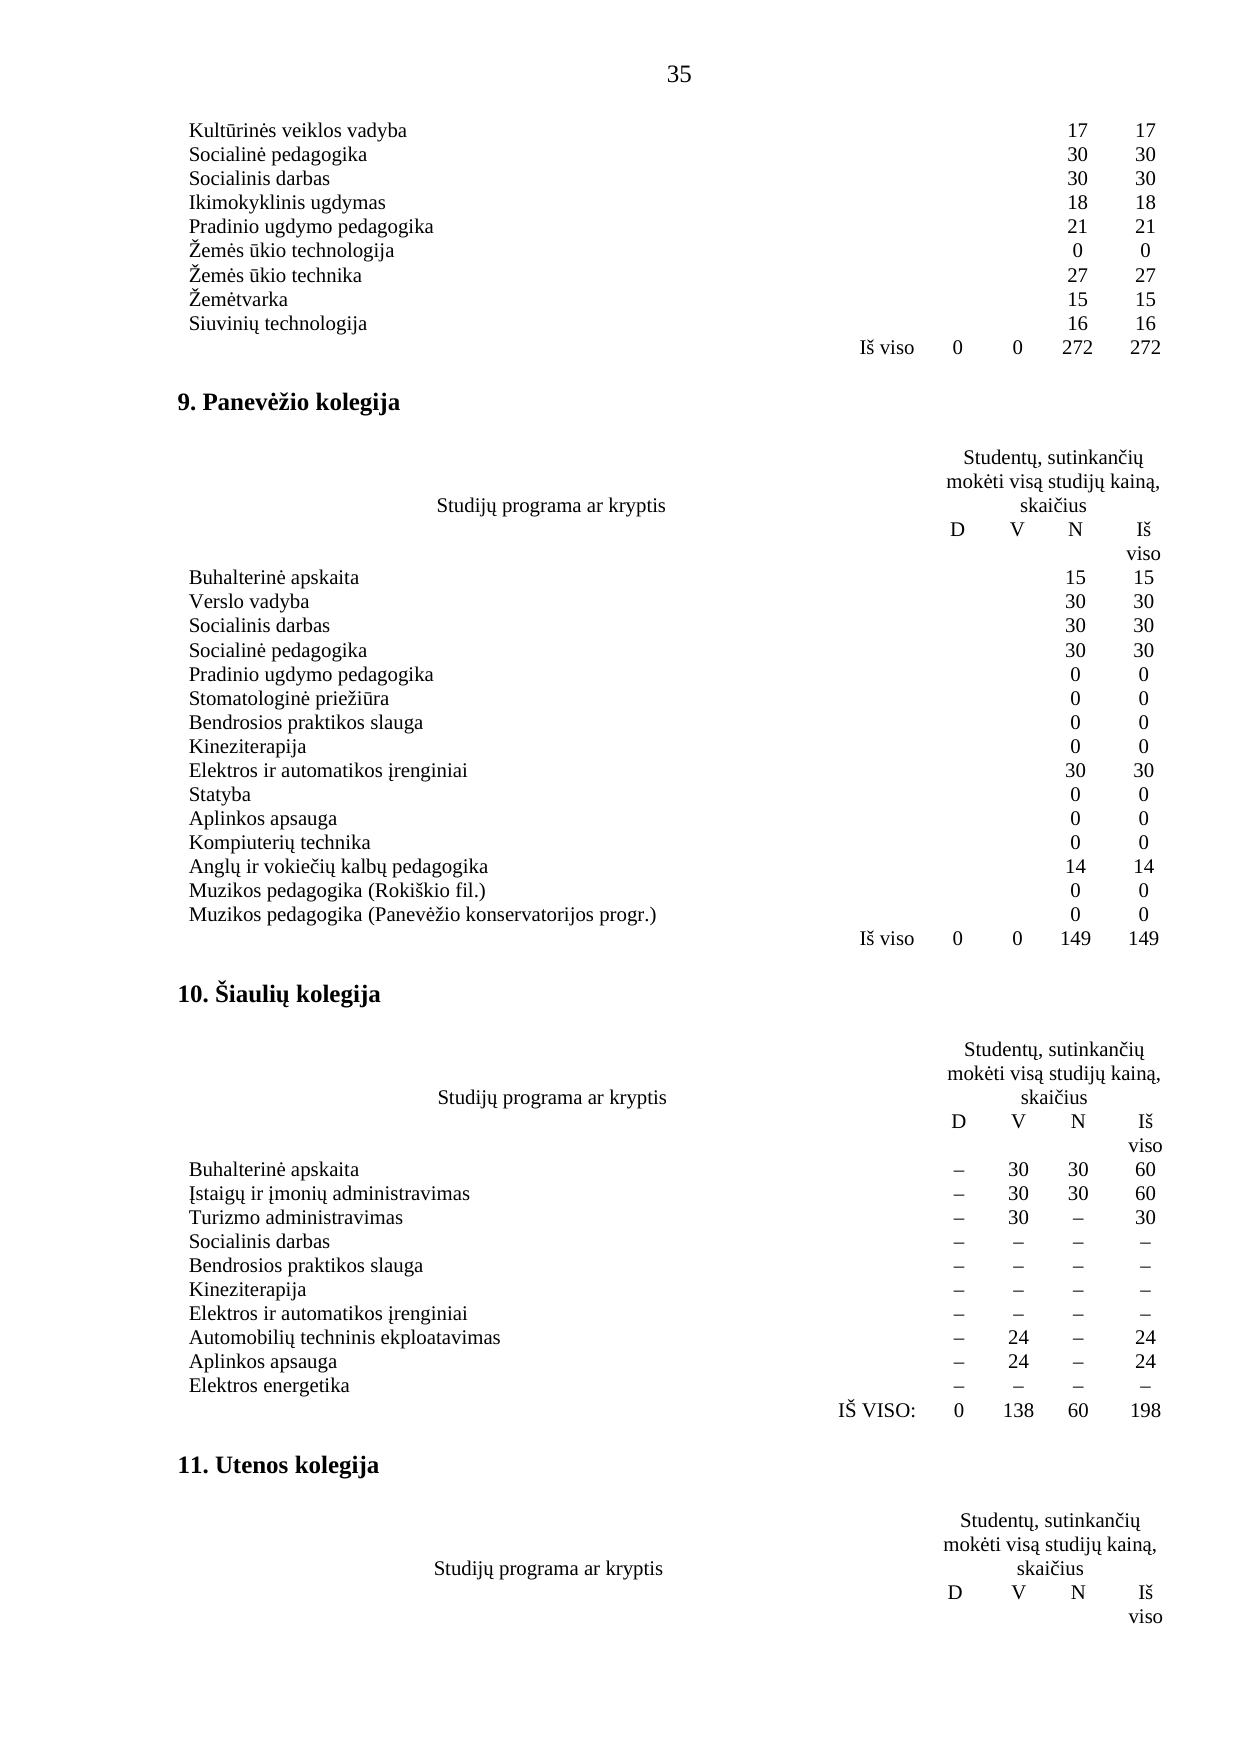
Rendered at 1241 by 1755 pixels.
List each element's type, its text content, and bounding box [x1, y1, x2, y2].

table_cell [925, 565, 989, 589]
table_cell 0 [1045, 686, 1106, 710]
table_cell [925, 806, 989, 830]
table_cell [925, 686, 989, 710]
table_header Studijų programa ar kryptis [177, 1037, 927, 1157]
table_cell [990, 190, 1046, 214]
table_cell – [990, 1229, 1046, 1253]
table_cell [926, 311, 989, 335]
table_cell – [927, 1253, 990, 1277]
table_cell [990, 239, 1046, 262]
table_cell 18 [1110, 190, 1181, 214]
table_cell Įstaigų ir įmonių administravimas [177, 1181, 927, 1205]
table_cell – [1110, 1277, 1181, 1301]
table_cell Socialinė pedagogika [177, 638, 925, 662]
table_cell [989, 806, 1045, 830]
table_cell [925, 589, 989, 613]
table_header Studentų, sutinkančių mokėti visą studijų kainą, skaičius [919, 1508, 1181, 1580]
table_cell – [927, 1277, 990, 1301]
table_cell V [990, 1109, 1046, 1157]
table_cell Iš viso [1110, 1580, 1181, 1628]
table_cell [990, 118, 1046, 142]
table_cell 0 [1045, 662, 1106, 686]
table_cell 27 [1110, 263, 1181, 287]
table_cell D [927, 1109, 990, 1157]
table_cell [925, 662, 989, 686]
table_cell [990, 311, 1046, 335]
table_cell 0 [1045, 734, 1106, 758]
table_cell 30 [1106, 758, 1181, 782]
table_cell 24 [990, 1349, 1046, 1373]
table_cell 0 [1045, 830, 1106, 854]
table_cell Iš viso [1106, 517, 1181, 565]
table_cell [926, 190, 989, 214]
table_cell 0 [989, 926, 1045, 950]
table_cell 15 [1106, 565, 1181, 589]
table_cell Socialinis darbas [177, 166, 926, 190]
table_cell 21 [1110, 214, 1181, 238]
table_cell 30 [1045, 589, 1106, 613]
table_cell [925, 758, 989, 782]
table_cell [925, 638, 989, 662]
table_cell 30 [1106, 638, 1181, 662]
table_cell Muzikos pedagogika (Panevėžio konservatorijos progr.) [177, 902, 925, 926]
table_cell 16 [1046, 311, 1109, 335]
table_cell Buhalterinė apskaita [177, 1157, 927, 1181]
table_cell 30 [990, 1181, 1046, 1205]
table_cell 0 [1106, 734, 1181, 758]
table_cell [989, 758, 1045, 782]
table_cell [926, 239, 989, 262]
table_cell [989, 710, 1045, 734]
table_cell 0 [1110, 239, 1181, 262]
table_cell – [927, 1205, 990, 1229]
table_cell – [927, 1181, 990, 1205]
table_cell 14 [1106, 854, 1181, 878]
table_cell 30 [1046, 1157, 1110, 1181]
table_cell 30 [1045, 614, 1106, 637]
table_cell 0 [926, 335, 989, 359]
table_cell Elektros ir automatikos įrenginiai [177, 758, 925, 782]
table_cell Aplinkos apsauga [177, 806, 925, 830]
text 11. Utenos kolegija [177, 1450, 1181, 1479]
table_cell N [1046, 1580, 1110, 1628]
table_cell 24 [990, 1325, 1046, 1349]
table_cell 0 [927, 1398, 990, 1422]
table_cell [989, 565, 1045, 589]
table_cell 272 [1110, 335, 1181, 359]
table_cell Kultūrinės veiklos vadyba [177, 118, 926, 142]
table_cell 0 [1106, 710, 1181, 734]
table_cell 14 [1045, 854, 1106, 878]
table_cell Anglų ir vokiečių kalbų pedagogika [177, 854, 925, 878]
table_cell 24 [1110, 1325, 1181, 1349]
table_cell 15 [1110, 287, 1181, 311]
table_cell Žemės ūkio technika [177, 263, 926, 287]
table_cell 30 [1046, 142, 1109, 166]
table_cell 21 [1046, 214, 1109, 238]
table_cell [926, 142, 989, 166]
table_cell Socialinė pedagogika [177, 142, 926, 166]
table_cell – [927, 1229, 990, 1253]
table_cell Muzikos pedagogika (Rokiškio fil.) [177, 878, 925, 902]
table_cell [925, 902, 989, 926]
table_cell 0 [1045, 710, 1106, 734]
table_cell – [1110, 1253, 1181, 1277]
table_cell 30 [1046, 1181, 1110, 1205]
table_cell N [1045, 517, 1106, 565]
table_header Studijų programa ar kryptis [177, 1508, 919, 1628]
table_cell [926, 166, 989, 190]
table_cell [989, 902, 1045, 926]
table_cell 0 [1045, 878, 1106, 902]
table_cell 149 [1106, 926, 1181, 950]
table_cell 0 [1106, 830, 1181, 854]
table_cell 30 [1106, 614, 1181, 637]
table_cell 272 [1046, 335, 1109, 359]
table_cell – [1046, 1325, 1110, 1349]
table_cell 30 [1110, 142, 1181, 166]
table_cell Turizmo administravimas [177, 1205, 927, 1229]
table_cell [926, 287, 989, 311]
table_cell [926, 263, 989, 287]
table_cell [925, 710, 989, 734]
table_cell [926, 214, 989, 238]
table_cell Elektros energetika [177, 1374, 927, 1397]
table_cell Bendrosios praktikos slauga [177, 710, 925, 734]
table_cell Verslo vadyba [177, 589, 925, 613]
table_cell [989, 734, 1045, 758]
table_cell Socialinis darbas [177, 614, 925, 637]
table_cell D [919, 1580, 991, 1628]
table_cell 27 [1046, 263, 1109, 287]
table_cell Kineziterapija [177, 1277, 927, 1301]
table_cell [989, 662, 1045, 686]
table_cell 60 [1110, 1157, 1181, 1181]
table_cell 0 [1106, 878, 1181, 902]
table_cell 60 [1046, 1398, 1110, 1422]
table_cell 30 [1046, 166, 1109, 190]
table_cell 0 [925, 926, 989, 950]
table_cell Siuvinių technologija [177, 311, 926, 335]
table_cell 24 [1110, 1349, 1181, 1373]
table_cell – [1046, 1277, 1110, 1301]
table_cell 0 [1106, 662, 1181, 686]
table_cell – [927, 1301, 990, 1325]
table_cell [989, 854, 1045, 878]
table_cell – [927, 1325, 990, 1349]
table_cell 15 [1046, 287, 1109, 311]
table_cell Žemėtvarka [177, 287, 926, 311]
table_cell [926, 118, 989, 142]
table_cell Kineziterapija [177, 734, 925, 758]
table_cell Iš viso [177, 335, 926, 359]
table_cell Kompiuterių technika [177, 830, 925, 854]
table_cell Bendrosios praktikos slauga [177, 1253, 927, 1277]
table_cell – [990, 1301, 1046, 1325]
table_cell Aplinkos apsauga [177, 1349, 927, 1373]
table_cell 0 [1106, 902, 1181, 926]
table_cell 0 [1106, 806, 1181, 830]
table_cell [989, 638, 1045, 662]
table_cell 30 [1106, 589, 1181, 613]
table_cell 30 [1110, 1205, 1181, 1229]
text 10. Šiaulių kolegija [177, 979, 1181, 1008]
table_cell Pradinio ugdymo pedagogika [177, 662, 925, 686]
table_cell – [1046, 1229, 1110, 1253]
table_cell Elektros ir automatikos įrenginiai [177, 1301, 927, 1325]
table_cell Iš viso [1110, 1109, 1181, 1157]
table_cell Buhalterinė apskaita [177, 565, 925, 589]
table_cell 30 [990, 1205, 1046, 1229]
table_cell V [989, 517, 1045, 565]
table_cell [990, 142, 1046, 166]
table_cell [989, 614, 1045, 637]
table_cell Automobilių techninis ekploatavimas [177, 1325, 927, 1349]
table_cell [990, 214, 1046, 238]
table_header Studentų, sutinkančių mokėti visą studijų kainą, skaičius [925, 445, 1181, 517]
table_cell – [990, 1277, 1046, 1301]
table_cell 17 [1046, 118, 1109, 142]
table_cell [925, 878, 989, 902]
table_cell 0 [1045, 806, 1106, 830]
table_cell 60 [1110, 1181, 1181, 1205]
table_cell – [990, 1253, 1046, 1277]
table_cell 30 [1045, 638, 1106, 662]
table_cell 30 [1110, 166, 1181, 190]
table_cell – [927, 1349, 990, 1373]
table_cell – [927, 1374, 990, 1397]
table_cell 18 [1046, 190, 1109, 214]
table_cell 0 [1106, 782, 1181, 806]
table_cell IŠ VISO: [177, 1398, 927, 1422]
table_cell [989, 782, 1045, 806]
table_cell 30 [990, 1157, 1046, 1181]
table_cell 0 [1106, 686, 1181, 710]
table_cell [925, 734, 989, 758]
table_cell Iš viso [177, 926, 925, 950]
table_cell 138 [990, 1398, 1046, 1422]
table_cell – [990, 1374, 1046, 1397]
table_cell – [1110, 1229, 1181, 1253]
table_cell – [927, 1157, 990, 1181]
table_cell [990, 166, 1046, 190]
table_cell [925, 830, 989, 854]
table_cell 0 [990, 335, 1046, 359]
table_cell – [1110, 1374, 1181, 1397]
table_cell – [1046, 1253, 1110, 1277]
table_cell [989, 878, 1045, 902]
table_cell [990, 287, 1046, 311]
table_cell Statyba [177, 782, 925, 806]
table_cell 149 [1045, 926, 1106, 950]
table_cell Pradinio ugdymo pedagogika [177, 214, 926, 238]
table_cell 0 [1045, 782, 1106, 806]
table_cell [989, 686, 1045, 710]
table_header Studijų programa ar kryptis [177, 445, 925, 565]
table_cell – [1046, 1301, 1110, 1325]
table_cell – [1046, 1205, 1110, 1229]
table_cell Socialinis darbas [177, 1229, 927, 1253]
table_cell 16 [1110, 311, 1181, 335]
table_cell 0 [1045, 902, 1106, 926]
table_cell [989, 589, 1045, 613]
table_cell Žemės ūkio technologija [177, 239, 926, 262]
table_cell 17 [1110, 118, 1181, 142]
table_cell [925, 614, 989, 637]
table_cell [925, 782, 989, 806]
table_cell 198 [1110, 1398, 1181, 1422]
table_cell [989, 830, 1045, 854]
table_cell – [1046, 1349, 1110, 1373]
table_cell Stomatologinė priežiūra [177, 686, 925, 710]
table_cell N [1046, 1109, 1110, 1157]
text 9. Panevėžio kolegija [177, 387, 1181, 416]
table_cell 15 [1045, 565, 1106, 589]
table_cell [925, 854, 989, 878]
table_cell V [991, 1580, 1046, 1628]
table_cell – [1046, 1374, 1110, 1397]
table_header Studentų, sutinkančių mokėti visą studijų kainą, skaičius [927, 1037, 1181, 1109]
table_cell D [925, 517, 989, 565]
table_cell – [1110, 1301, 1181, 1325]
table_cell 30 [1045, 758, 1106, 782]
table_cell [990, 263, 1046, 287]
table_cell 0 [1046, 239, 1109, 262]
table_cell Ikimokyklinis ugdymas [177, 190, 926, 214]
